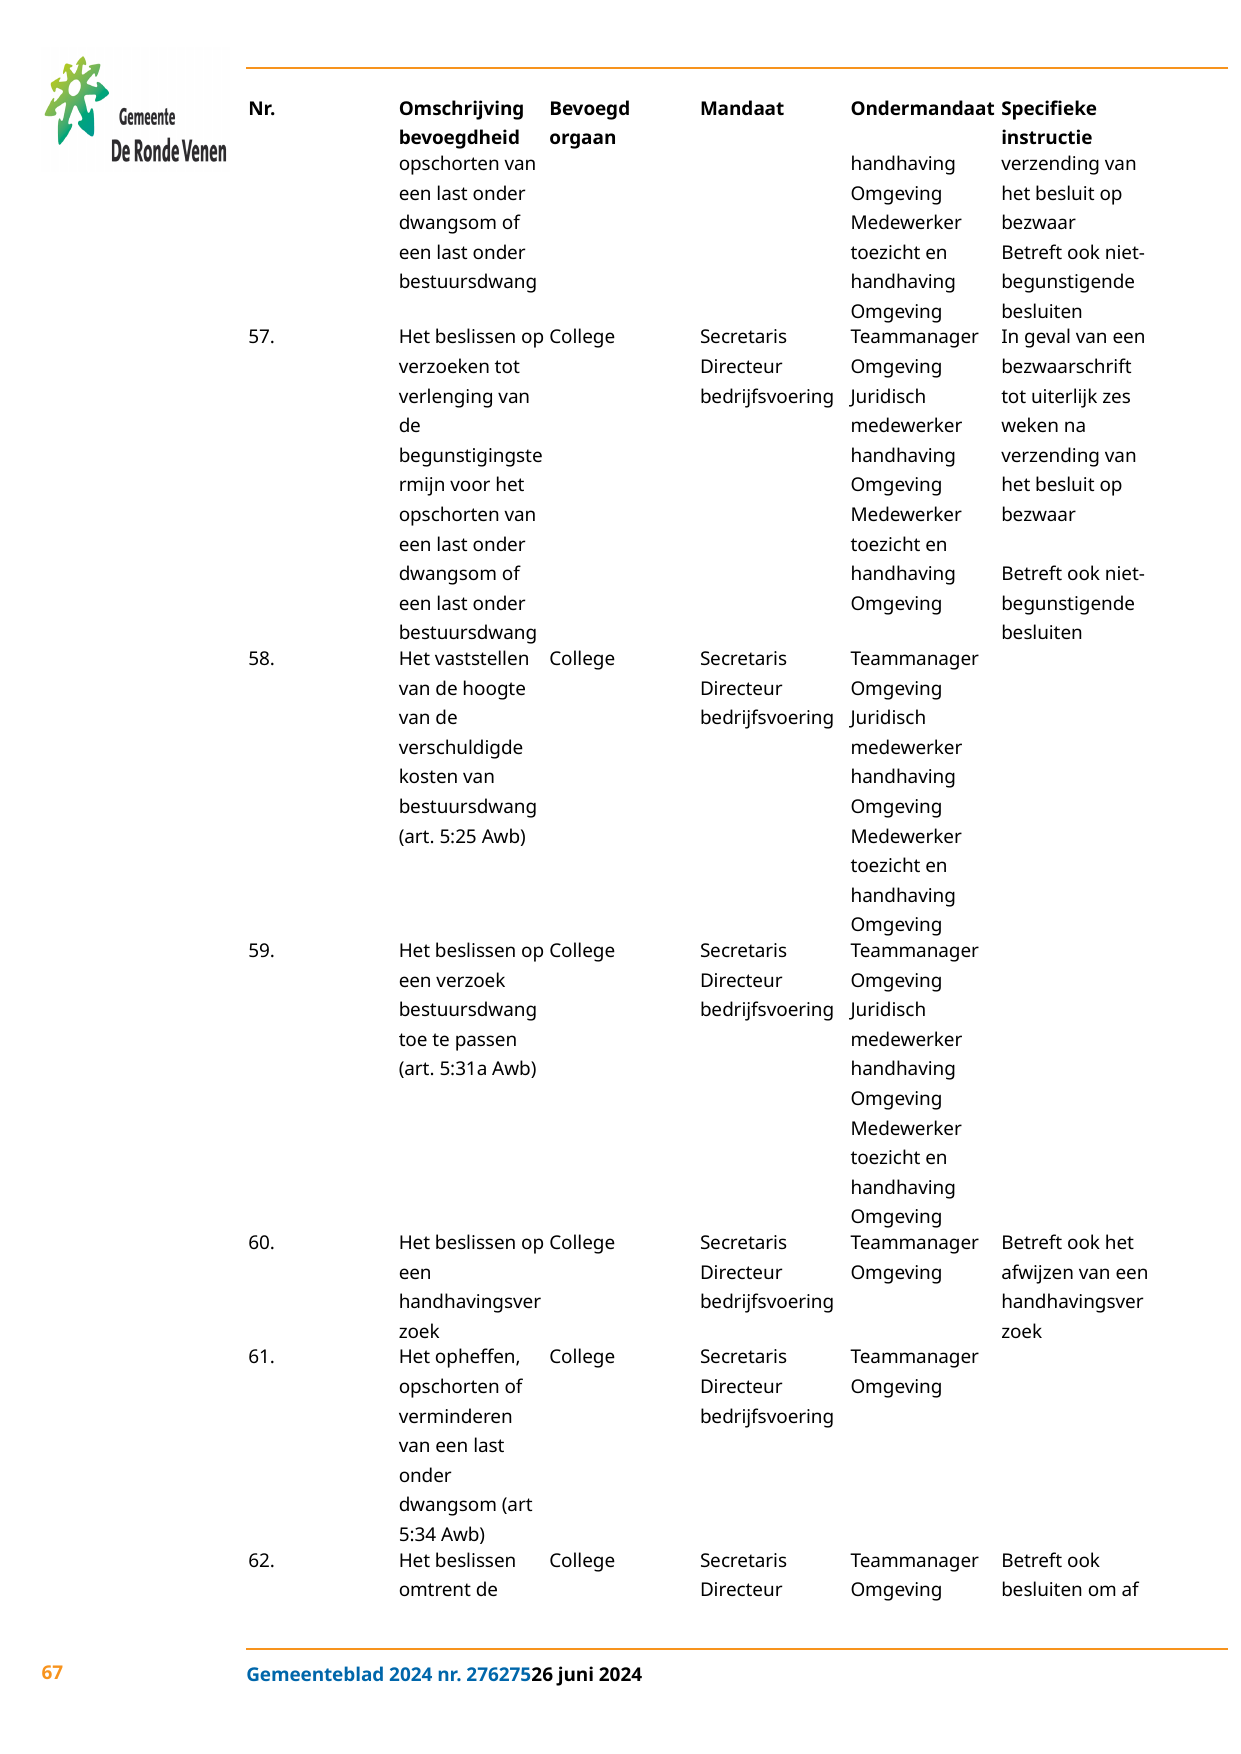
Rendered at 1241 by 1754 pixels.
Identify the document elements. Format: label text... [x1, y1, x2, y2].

table_cell [1001, 645, 1152, 937]
table_cell Secretaris Directeur bedrijfsvoering [700, 1229, 850, 1344]
table_cell Teammanager Omgeving Juridisch medewerker handhaving Omgeving Medewerker toezicht en handhaving Omgeving [850, 324, 1001, 645]
table_header Bevoegd orgaan [549, 95, 700, 150]
table_cell Betreft ook het afwijzen van een handhavingsverzoek [1001, 1229, 1152, 1344]
table_cell Teammanager Omgeving Juridisch medewerker handhaving Omgeving Medewerker toezicht en handhaving Omgeving [850, 645, 1001, 937]
table_cell handhaving Omgeving Medewerker toezicht en handhaving Omgeving [850, 150, 1001, 324]
table_cell 60. [248, 1229, 398, 1344]
table_cell [248, 150, 398, 324]
table_cell 61. [248, 1344, 398, 1547]
table_cell 59. [248, 937, 398, 1229]
table_cell Secretaris Directeur bedrijfsvoering [700, 645, 850, 937]
table_header Omschrijving bevoegdheid [399, 95, 549, 150]
table_cell Teammanager Omgeving Juridisch medewerker handhaving Omgeving Medewerker toezicht en handhaving Omgeving [850, 937, 1001, 1229]
table_cell Secretaris Directeur bedrijfsvoering [700, 937, 850, 1229]
table_cell Teammanager Omgeving [850, 1229, 1001, 1344]
table_cell Secretaris Directeur [700, 1547, 850, 1602]
table_header Specifieke instructie [1001, 95, 1152, 150]
table_cell Het beslissen op een verzoek bestuursdwang toe te passen (art. 5:31a Awb) [399, 937, 549, 1229]
table_cell Betreft ook besluiten om af [1001, 1547, 1152, 1602]
table_cell [700, 150, 850, 324]
table_cell Teammanager Omgeving [850, 1547, 1001, 1602]
table_cell [549, 150, 700, 324]
table_cell opschorten van een last onder dwangsom of een last onder bestuursdwang [399, 150, 549, 324]
picture [41, 47, 231, 172]
table_cell Het beslissen omtrent de [399, 1547, 549, 1602]
table_cell Het opheffen, opschorten of verminderen van een last onder dwangsom (art 5:34 Awb) [399, 1344, 549, 1547]
table_cell 62. [248, 1547, 398, 1602]
table_cell Het vaststellen van de hoogte van de verschuldigde kosten van bestuursdwang (art. 5:25 Awb) [399, 645, 549, 937]
table_cell College [549, 1229, 700, 1344]
table_cell Secretaris Directeur bedrijfsvoering [700, 324, 850, 645]
table_cell College [549, 645, 700, 937]
table_cell [1001, 937, 1152, 1229]
table_header Nr. [248, 95, 398, 150]
table_cell Het beslissen op verzoeken tot verlenging van de begunstigingstermijn voor het opschorten van een last onder dwangsom of een last onder bestuursdwang [399, 324, 549, 645]
table_cell verzending van het besluit op bezwaar Betreft ook niet-begunstigende besluiten [1001, 150, 1152, 324]
table_cell In geval van een bezwaarschrift tot uiterlijk zes weken na verzending van het besluit op bezwaar Betreft ook niet-begunstigende besluiten [1001, 324, 1152, 645]
table_cell Teammanager Omgeving [850, 1344, 1001, 1547]
table_cell College [549, 937, 700, 1229]
table_cell 58. [248, 645, 398, 937]
table_cell 57. [248, 324, 398, 645]
table_cell College [549, 1344, 700, 1547]
table_cell [1001, 1344, 1152, 1547]
table_cell College [549, 1547, 700, 1602]
table_header Mandaat [700, 95, 850, 150]
table_cell College [549, 324, 700, 645]
table_header Ondermandaat [850, 95, 1001, 150]
table_cell Secretaris Directeur bedrijfsvoering [700, 1344, 850, 1547]
table_cell Het beslissen op een handhavingsverzoek [399, 1229, 549, 1344]
